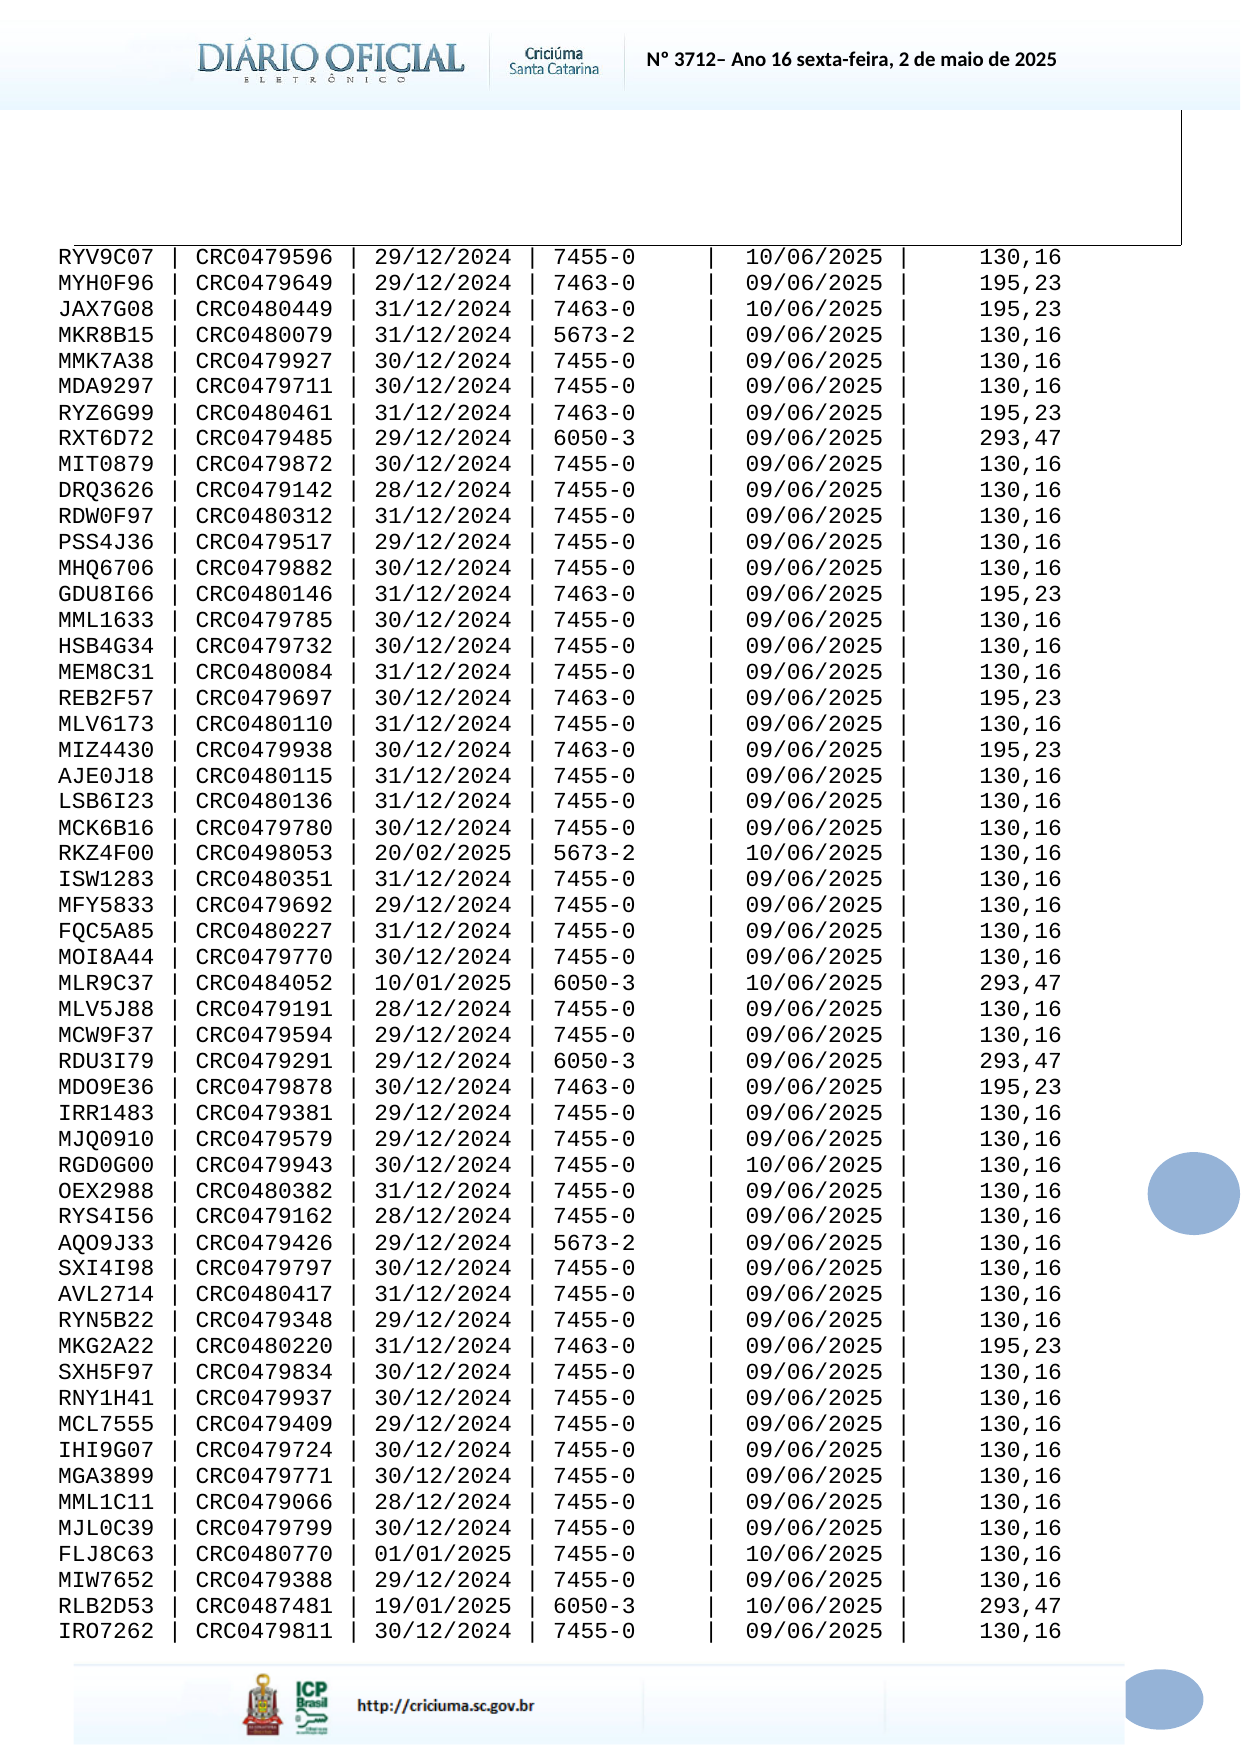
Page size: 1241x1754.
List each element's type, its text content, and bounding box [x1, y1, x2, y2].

text MEM8C31 | CRC0480084 | 31/12/2024 | 7455-0 | 09/06/2025 | 130,16 [44, 660, 1181, 686]
text MOI8A44 | CRC0479770 | 30/12/2024 | 7455-0 | 09/06/2025 | 130,16 [44, 946, 1181, 971]
text RGD0G00 | CRC0479943 | 30/12/2024 | 7455-0 | 10/06/2025 | 130,16 [44, 1153, 1180, 1179]
text SXH5F97 | CRC0479834 | 30/12/2024 | 7455-0 | 09/06/2025 | 130,16 [44, 1361, 1181, 1386]
text IHI9G07 | CRC0479724 | 30/12/2024 | 7455-0 | 09/06/2025 | 130,16 [44, 1438, 1181, 1464]
text RDU3I79 | CRC0479291 | 29/12/2024 | 6050-3 | 09/06/2025 | 293,47 [44, 1049, 1181, 1075]
text HSB4G34 | CRC0479732 | 30/12/2024 | 7455-0 | 09/06/2025 | 130,16 [44, 634, 1181, 660]
text MJL0C39 | CRC0479799 | 30/12/2024 | 7455-0 | 09/06/2025 | 130,16 [44, 1516, 1181, 1542]
text MIT0879 | CRC0479872 | 30/12/2024 | 7455-0 | 09/06/2025 | 130,16 [44, 453, 1181, 479]
text MKR8B15 | CRC0480079 | 31/12/2024 | 5673-2 | 09/06/2025 | 130,16 [44, 323, 1181, 349]
text AQO9J33 | CRC0479426 | 29/12/2024 | 5673-2 | 09/06/2025 | 130,16 [44, 1231, 1181, 1257]
text MCW9F37 | CRC0479594 | 29/12/2024 | 7455-0 | 09/06/2025 | 130,16 [44, 1023, 1181, 1049]
text MMK7A38 | CRC0479927 | 30/12/2024 | 7455-0 | 09/06/2025 | 130,16 [44, 349, 1181, 375]
text IRO7262 | CRC0479811 | 30/12/2024 | 7455-0 | 09/06/2025 | 130,16 [44, 1620, 1181, 1646]
text MDA9297 | CRC0479711 | 30/12/2024 | 7455-0 | 09/06/2025 | 130,16 [44, 375, 1181, 401]
text MKG2A22 | CRC0480220 | 31/12/2024 | 7463-0 | 09/06/2025 | 195,23 [44, 1334, 1181, 1361]
text RYS4I56 | CRC0479162 | 28/12/2024 | 7455-0 | 09/06/2025 | 130,16 [44, 1205, 1171, 1231]
text GDU8I66 | CRC0480146 | 31/12/2024 | 7463-0 | 09/06/2025 | 195,23 [44, 582, 1181, 608]
text SXI4I98 | CRC0479797 | 30/12/2024 | 7455-0 | 09/06/2025 | 130,16 [44, 1257, 1181, 1283]
text RDW0F97 | CRC0480312 | 31/12/2024 | 7455-0 | 09/06/2025 | 130,16 [44, 504, 1181, 531]
text JAX7G08 | CRC0480449 | 31/12/2024 | 7463-0 | 10/06/2025 | 195,23 [44, 297, 1181, 323]
text MLR9C37 | CRC0484052 | 10/01/2025 | 6050-3 | 10/06/2025 | 293,47 [44, 971, 1181, 997]
text FLJ8C63 | CRC0480770 | 01/01/2025 | 7455-0 | 10/06/2025 | 130,16 [44, 1542, 1181, 1568]
text RXT6D72 | CRC0479485 | 29/12/2024 | 6050-3 | 09/06/2025 | 293,47 [44, 427, 1181, 453]
text DRQ3626 | CRC0479142 | 28/12/2024 | 7455-0 | 09/06/2025 | 130,16 [44, 479, 1181, 504]
text MDO9E36 | CRC0479878 | 30/12/2024 | 7463-0 | 09/06/2025 | 195,23 [44, 1075, 1181, 1101]
text RLB2D53 | CRC0487481 | 19/01/2025 | 6050-3 | 10/06/2025 | 293,47 [44, 1594, 1181, 1620]
text MML1C11 | CRC0479066 | 28/12/2024 | 7455-0 | 09/06/2025 | 130,16 [44, 1490, 1181, 1516]
text REB2F57 | CRC0479697 | 30/12/2024 | 7463-0 | 09/06/2025 | 195,23 [44, 686, 1181, 712]
text MHQ6706 | CRC0479882 | 30/12/2024 | 7455-0 | 09/06/2025 | 130,16 [44, 556, 1181, 582]
text MYH0F96 | CRC0479649 | 29/12/2024 | 7463-0 | 09/06/2025 | 195,23 [44, 271, 1181, 297]
text MGA3899 | CRC0479771 | 30/12/2024 | 7455-0 | 09/06/2025 | 130,16 [44, 1464, 1181, 1490]
text RYZ6G99 | CRC0480461 | 31/12/2024 | 7463-0 | 09/06/2025 | 195,23 [44, 401, 1181, 427]
text MML1633 | CRC0479785 | 30/12/2024 | 7455-0 | 09/06/2025 | 130,16 [44, 608, 1181, 634]
text MLV5J88 | CRC0479191 | 28/12/2024 | 7455-0 | 09/06/2025 | 130,16 [44, 997, 1181, 1023]
text MJQ0910 | CRC0479579 | 29/12/2024 | 7455-0 | 09/06/2025 | 130,16 [44, 1127, 1181, 1153]
text RYV9C07 | CRC0479596 | 29/12/2024 | 7455-0 | 10/06/2025 | 130,16 [44, 245, 1181, 271]
text AJE0J18 | CRC0480115 | 31/12/2024 | 7455-0 | 09/06/2025 | 130,16 [44, 764, 1181, 790]
text PSS4J36 | CRC0479517 | 29/12/2024 | 7455-0 | 09/06/2025 | 130,16 [44, 531, 1181, 556]
text MCL7555 | CRC0479409 | 29/12/2024 | 7455-0 | 09/06/2025 | 130,16 [44, 1412, 1181, 1438]
text LSB6I23 | CRC0480136 | 31/12/2024 | 7455-0 | 09/06/2025 | 130,16 [44, 790, 1181, 816]
text FQC5A85 | CRC0480227 | 31/12/2024 | 7455-0 | 09/06/2025 | 130,16 [44, 919, 1181, 946]
text MLV6173 | CRC0480110 | 31/12/2024 | 7455-0 | 09/06/2025 | 130,16 [44, 712, 1181, 738]
text RYN5B22 | CRC0479348 | 29/12/2024 | 7455-0 | 09/06/2025 | 130,16 [44, 1309, 1181, 1334]
text MFY5833 | CRC0479692 | 29/12/2024 | 7455-0 | 09/06/2025 | 130,16 [44, 894, 1181, 919]
text OEX2988 | CRC0480382 | 31/12/2024 | 7455-0 | 09/06/2025 | 130,16 [44, 1179, 1150, 1205]
text MCK6B16 | CRC0479780 | 30/12/2024 | 7455-0 | 09/06/2025 | 130,16 [44, 816, 1181, 842]
text AVL2714 | CRC0480417 | 31/12/2024 | 7455-0 | 09/06/2025 | 130,16 [44, 1283, 1181, 1309]
text ISW1283 | CRC0480351 | 31/12/2024 | 7455-0 | 09/06/2025 | 130,16 [44, 868, 1181, 894]
text MIZ4430 | CRC0479938 | 30/12/2024 | 7463-0 | 09/06/2025 | 195,23 [44, 738, 1181, 764]
text RNY1H41 | CRC0479937 | 30/12/2024 | 7455-0 | 09/06/2025 | 130,16 [44, 1386, 1181, 1412]
text IRR1483 | CRC0479381 | 29/12/2024 | 7455-0 | 09/06/2025 | 130,16 [44, 1101, 1181, 1127]
text MIW7652 | CRC0479388 | 29/12/2024 | 7455-0 | 09/06/2025 | 130,16 [44, 1568, 1181, 1594]
text RKZ4F00 | CRC0498053 | 20/02/2025 | 5673-2 | 10/06/2025 | 130,16 [44, 842, 1181, 868]
